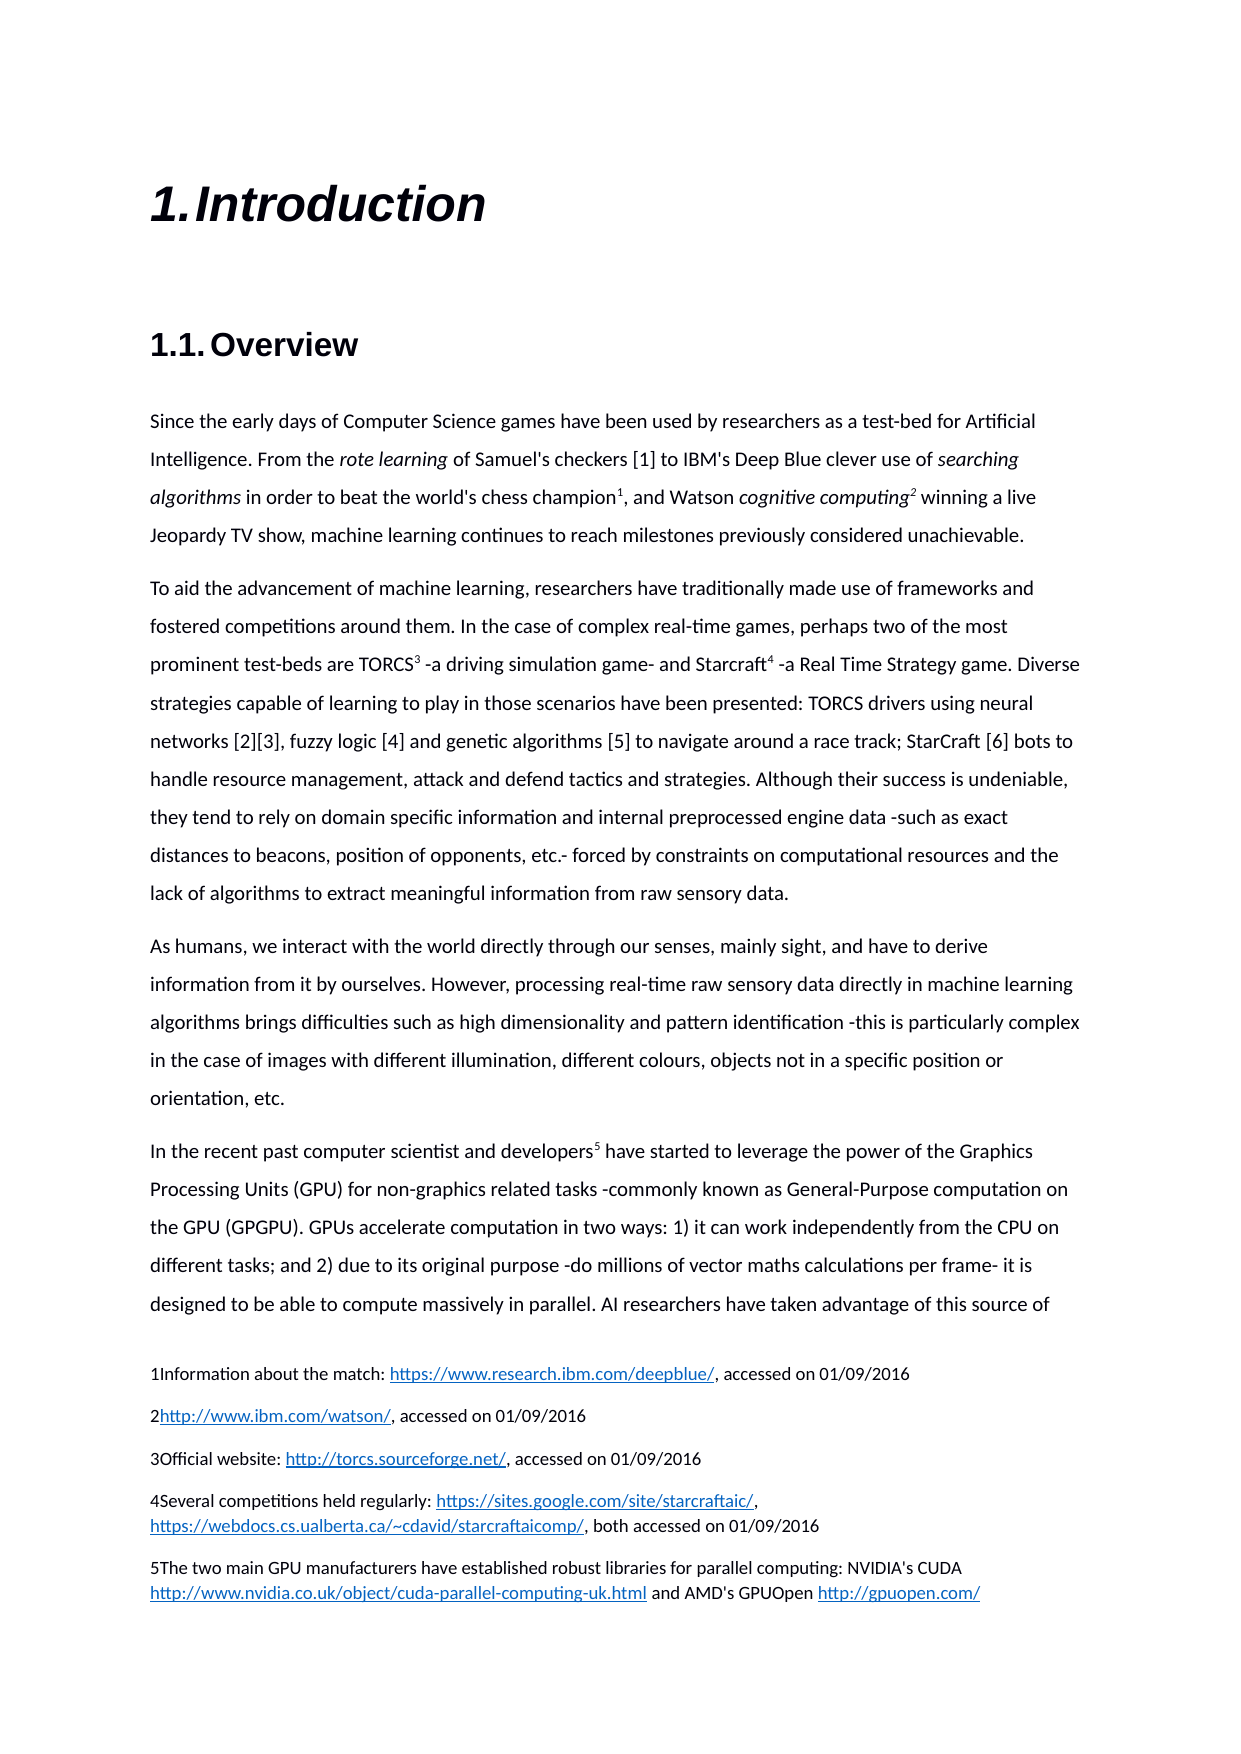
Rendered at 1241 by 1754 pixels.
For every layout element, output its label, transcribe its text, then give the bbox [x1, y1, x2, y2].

text The two main GPU manufacturers have established robust libraries for parallel computing: NVIDIA's CUDA http://www.nvidia.co.uk/object/cuda-parallel-computing-uk.html and AMD's GPUOpen http://gpuopen.com/ [150, 1556, 1090, 1604]
text Since the early days of Computer Science games have been used by researchers as a test-bed for Artificial Intelligence. From the rote learning of Samuel's checkers [1]⁠ to IBM's Deep Blue clever use of searching algorithms in order to beat the world's chess champion, and Watson cognitive computing winning a live Jeopardy TV show, machine learning continues to reach milestones previously considered unachievable. [150, 408, 1090, 548]
text To aid the advancement of machine learning, researchers have traditionally made use of frameworks and fostered competitions around them. In the case of complex real-time games, perhaps two of the most prominent test-beds are TORCS -a driving simulation game- and Starcraft -a Real Time Strategy game. Diverse strategies capable of learning to play in those scenarios have been presented: TORCS drivers using neural networks [2]⁠[3]⁠, fuzzy logic [4]⁠ and genetic algorithms [5]⁠ to navigate around a race track; StarCraft [6]⁠ bots to handle resource management, attack and defend tactics and strategies. Although their success is undeniable, they tend to rely on domain specific information and internal preprocessed engine data -such as exact distances to beacons, position of opponents, etc.- forced by constraints on computational resources and the lack of algorithms to extract meaningful information from raw sensory data. [150, 575, 1090, 906]
text In the recent past computer scientist and developers have started to leverage the power of the Graphics Processing Units (GPU) for non-graphics related tasks -commonly known as General-Purpose computation on the GPU (GPGPU). GPUs accelerate computation in two ways: 1) it can work independently from the CPU on different tasks; and 2) due to its original purpose -do millions of vector maths calculations per frame- it is designed to be able to compute massively in parallel. AI researchers have taken advantage of this source of [150, 1138, 1090, 1316]
subtitle Overview [150, 325, 1090, 364]
text Several competitions held regularly: https://sites.google.com/site/starcraftaic/, https://webdocs.cs.ualberta.ca/~cdavid/starcraftaicomp/, both accessed on 01/09/2016 [150, 1489, 1090, 1537]
text Official website: http://torcs.sourceforge.net/, accessed on 01/09/2016 [150, 1447, 1090, 1470]
subtitle Introduction [150, 175, 1090, 232]
text Information about the match: https://www.research.ibm.com/deepblue/, accessed on 01/09/2016 [150, 1362, 1090, 1385]
text http://www.ibm.com/watson/, accessed on 01/09/2016 [150, 1404, 1090, 1427]
text As humans, we interact with the world directly through our senses, mainly sight, and have to derive information from it by ourselves. However, processing real-time raw sensory data directly in machine learning algorithms brings difficulties such as high dimensionality and pattern identification -this is particularly complex in the case of images with different illumination, different colours, objects not in a specific position or orientation, etc. [150, 933, 1090, 1111]
